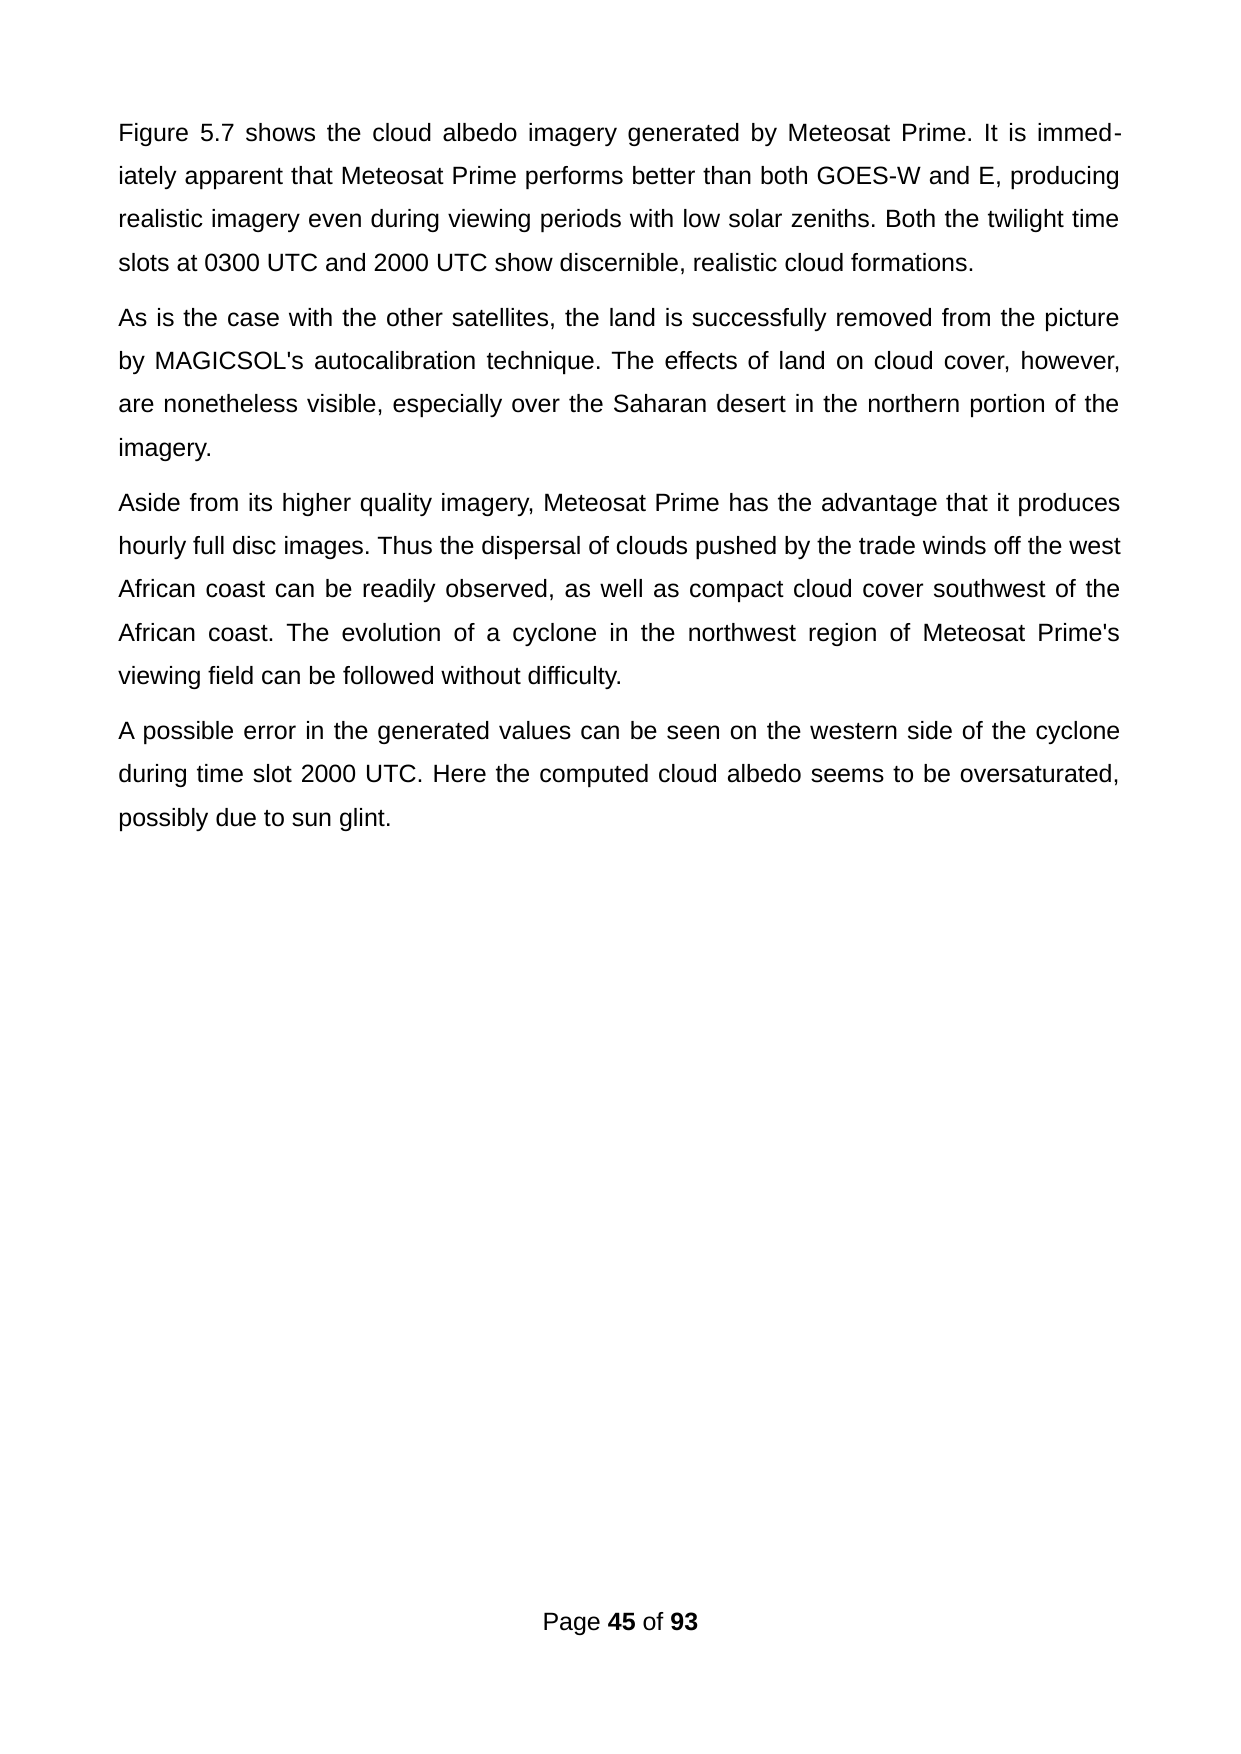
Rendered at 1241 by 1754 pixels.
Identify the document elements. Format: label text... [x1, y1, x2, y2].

text Figure 5.7 shows the cloud albedo imagery generated by Meteosat Prime. It is immed­iately apparent that Meteosat Prime performs better than both GOES-W and E, producing realistic imagery even during viewing periods with low solar zeniths. Both the twilight time slots at 0300 UTC and 2000 UTC show discernible, realistic cloud formations. [118, 118, 1122, 276]
text A possible error in the generated values can be seen on the western side of the cyclone during time slot 2000 UTC. Here the computed cloud albedo seems to be oversaturated, possibly due to sun glint. [118, 716, 1122, 831]
text Aside from its higher quality imagery, Meteosat Prime has the advantage that it produces hourly full disc images. Thus the dispersal of clouds pushed by the trade winds off the west African coast can be readily observed, as well as compact cloud cover southwest of the African coast. The evolution of a cyclone in the northwest region of Meteosat Prime's viewing field can be followed without difficulty. [118, 488, 1122, 689]
text As is the case with the other satellites, the land is successfully removed from the picture by MAGICSOL's autocalibration technique. The effects of land on cloud cover, however, are nonetheless visible, especially over the Saharan desert in the northern portion of the imagery. [118, 303, 1122, 461]
